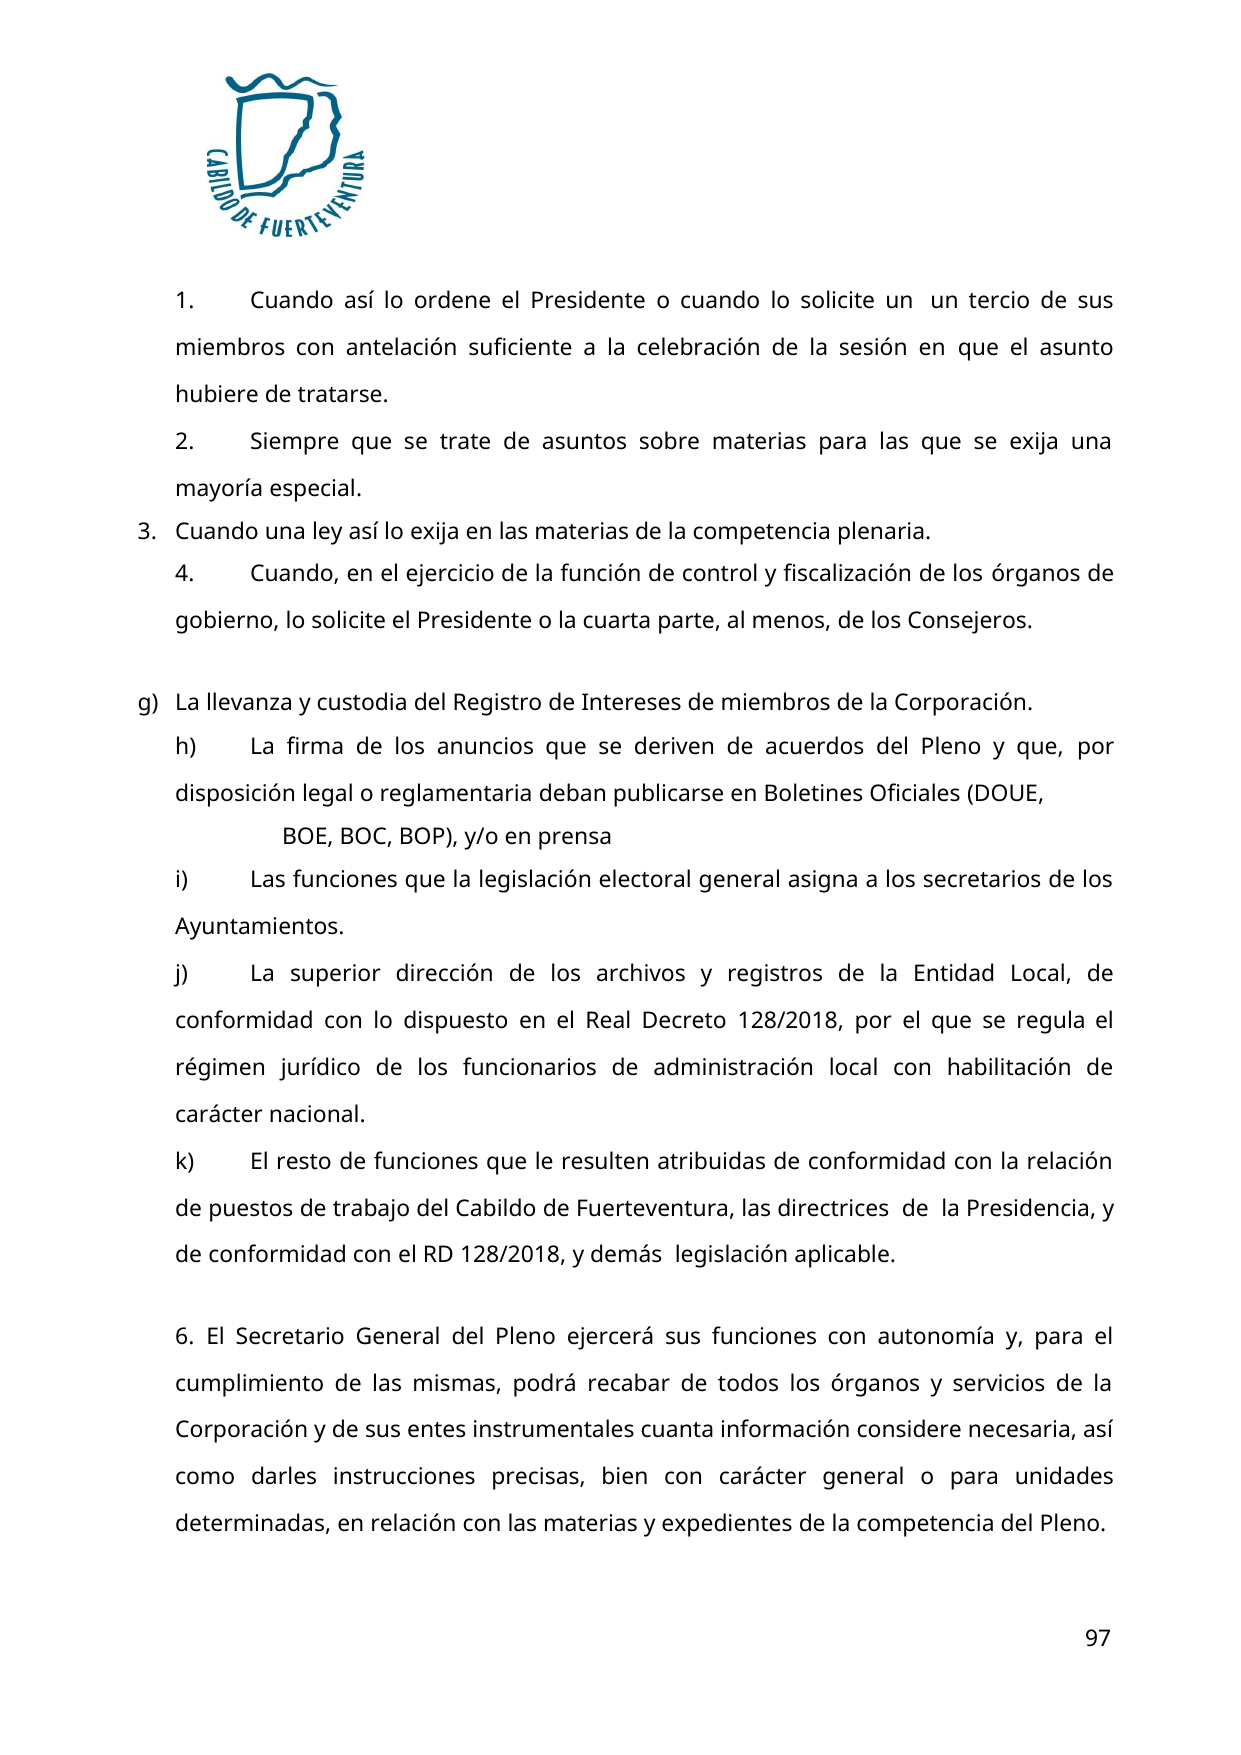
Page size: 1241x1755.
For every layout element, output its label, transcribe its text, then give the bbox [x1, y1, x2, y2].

list El resto de funciones que le resulten atribuidas de conformidad con la relación de puestos de trabajo del Cabildo de Fuerteventura, las directrices de la Presidencia, y de conformidad con el RD 128/2018, y demás legislación aplicable. [175, 1144, 1114, 1269]
list La firma de los anuncios que se deriven de acuerdos del Pleno y que, por disposición legal o reglamentaria deban publicarse en Boletines Oficiales (DOUE, [175, 730, 1114, 808]
list Cuando, en el ejercicio de la función de control y fiscalización de los órganos de gobierno, lo solicite el Presidente o la cuarta parte, al menos, de los Consejeros. [175, 557, 1114, 636]
text BOE, BOC, BOP), y/o en prensa [282, 824, 1134, 850]
list Cuando una ley así lo exija en las materias de la competencia plenaria. [137, 518, 1134, 544]
list Siempre que se trate de asuntos sobre materias para las que se exija una mayoría especial. [175, 424, 1114, 503]
list El Secretario General del Pleno ejercerá sus funciones con autonomía y, para el cumplimiento de las mismas, podrá recabar de todos los órganos y servicios de la Corporación y de sus entes instrumentales cuanta información considere necesaria, así como darles instrucciones precisas, bien con carácter general o para unidades determinadas, en relación con las materias y expedientes de la competencia del Pleno. [175, 1320, 1114, 1538]
list La superior dirección de los archivos y registros de la Entidad Local, de conformidad con lo dispuesto en el Real Decreto 128/2018, por el que se regula el régimen jurídico de los funcionarios de administración local con habilitación de carácter nacional. [175, 957, 1114, 1129]
list Cuando así lo ordene el Presidente o cuando lo solicite un un tercio de sus miembros con antelación suficiente a la celebración de la sesión en que el asunto hubiere de tratarse. [175, 284, 1114, 409]
list Las funciones que la legislación electoral general asigna a los secretarios de los Ayuntamientos. [175, 863, 1114, 941]
list La llevanza y custodia del Registro de Intereses de miembros de la Corporación. [137, 686, 1134, 717]
